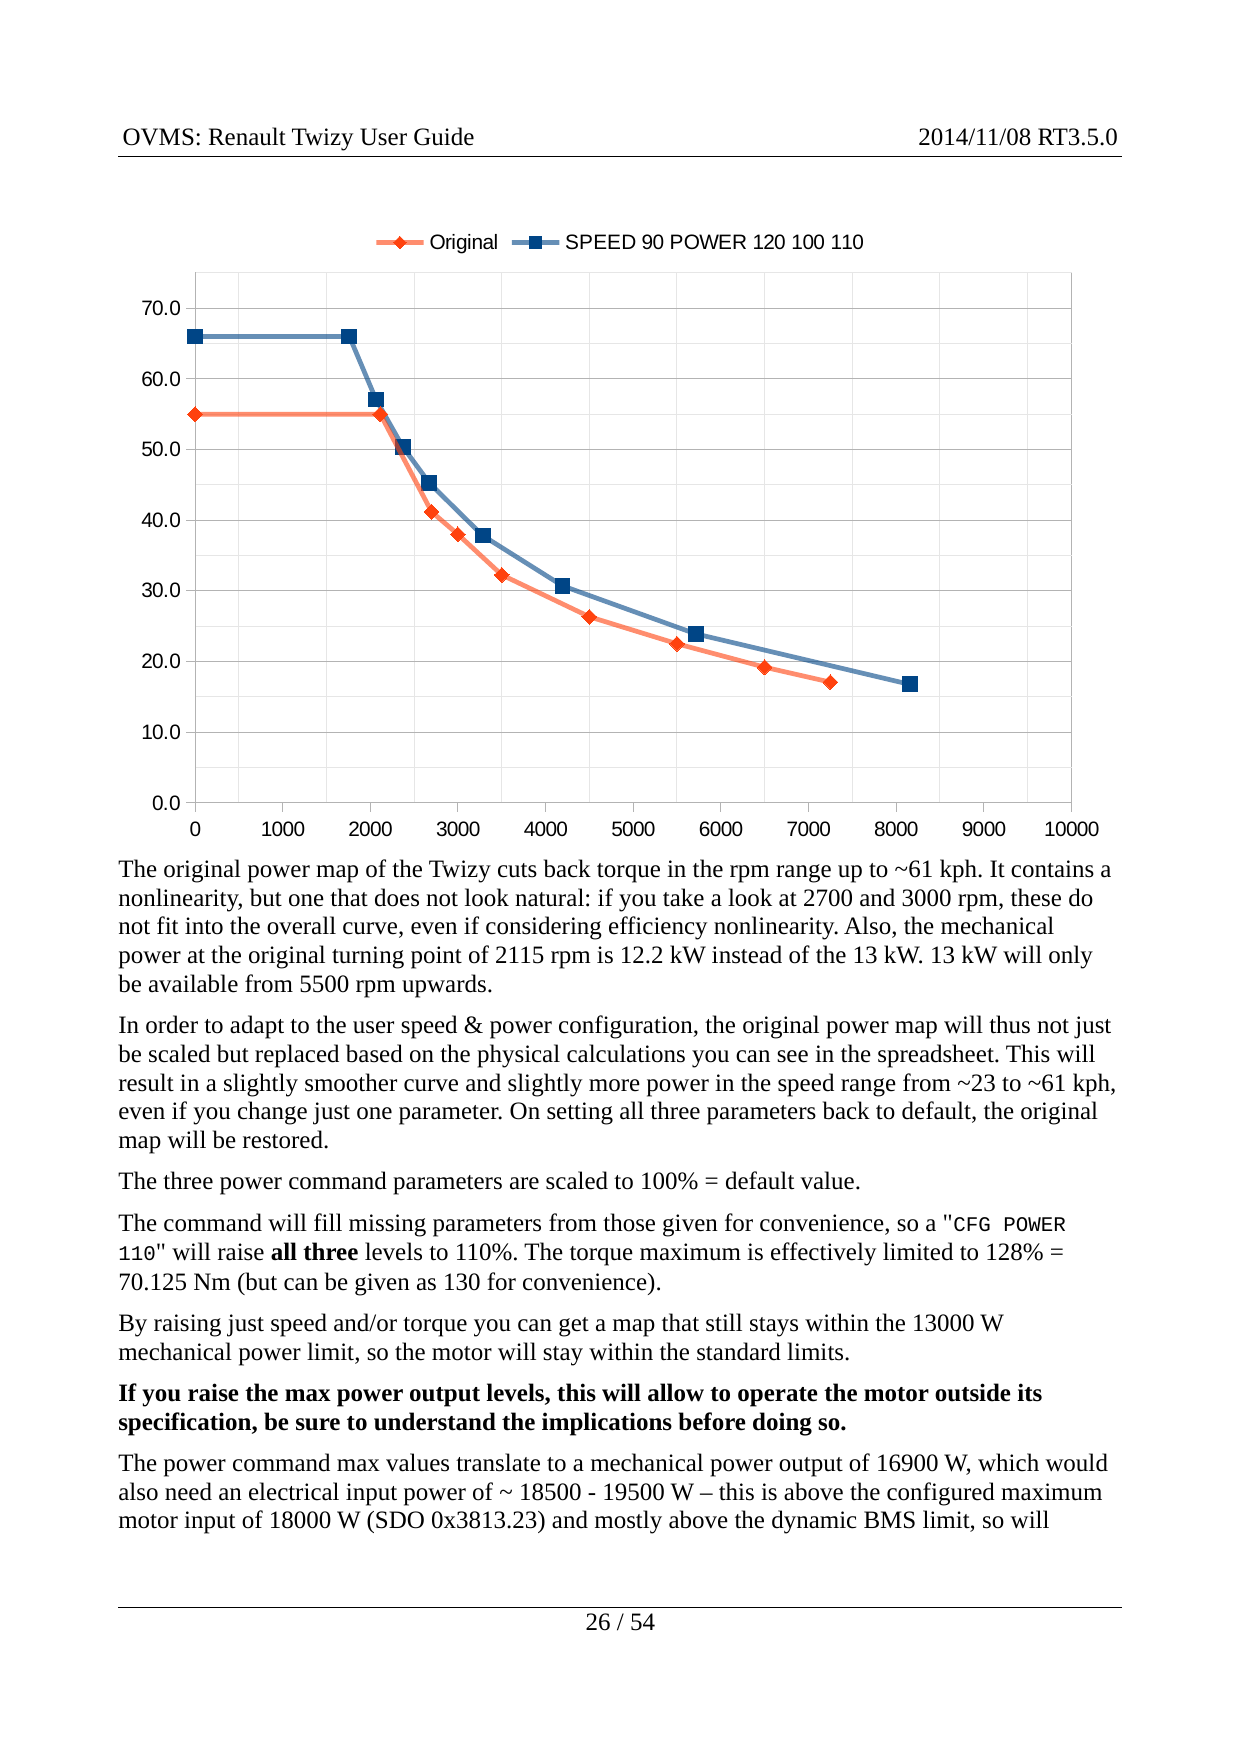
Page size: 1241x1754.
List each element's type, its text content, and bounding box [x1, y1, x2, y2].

text In order to adapt to the user speed & power configuration, the original power map will thus not just be scaled but replaced based on the physical calculations you can see in the spreadsheet. This will result in a slightly smoother curve and slightly more power in the speed range from ~23 to ~61 kph, even if you change just one parameter. On setting all three parameters back to default, the original map will be restored. [118, 1010, 1122, 1154]
text The original power map of the Twizy cuts back torque in the rpm range up to ~61 kph. It contains a nonlinearity, but one that does not look natural: if you take a look at 2700 and 3000 rpm, these do not fit into the overall curve, even if considering efficiency nonlinearity. Also, the mechanical power at the original turning point of 2115 rpm is 12.2 kW instead of the 13 kW. 13 kW will only be available from 5500 rpm upwards. [118, 214, 1122, 998]
text By raising just speed and/or torque you can get a map that still stays within the 13000 W mechanical power limit, so the motor will stay within the standard limits. [118, 1308, 1122, 1366]
text The power command max values translate to a mechanical power output of 16900 W, which would also need an electrical input power of ~ 18500 - 19500 W – this is above the configured maximum motor input of 18000 W (SDO 0x3813.23) and mostly above the dynamic BMS limit, so will [118, 1448, 1122, 1534]
text The command will fill missing parameters from those given for convenience, so a "CFG POWER 110" will raise all three levels to 110%. The torque maximum is effectively limited to 128% = 70.125 Nm (but can be given as 130 for convenience). [118, 1208, 1122, 1296]
text If you raise the max power output levels, this will allow to operate the motor outside its specification, be sure to understand the implications before doing so. [118, 1378, 1122, 1436]
text The three power command parameters are scaled to 100% = default value. [118, 1166, 1122, 1195]
